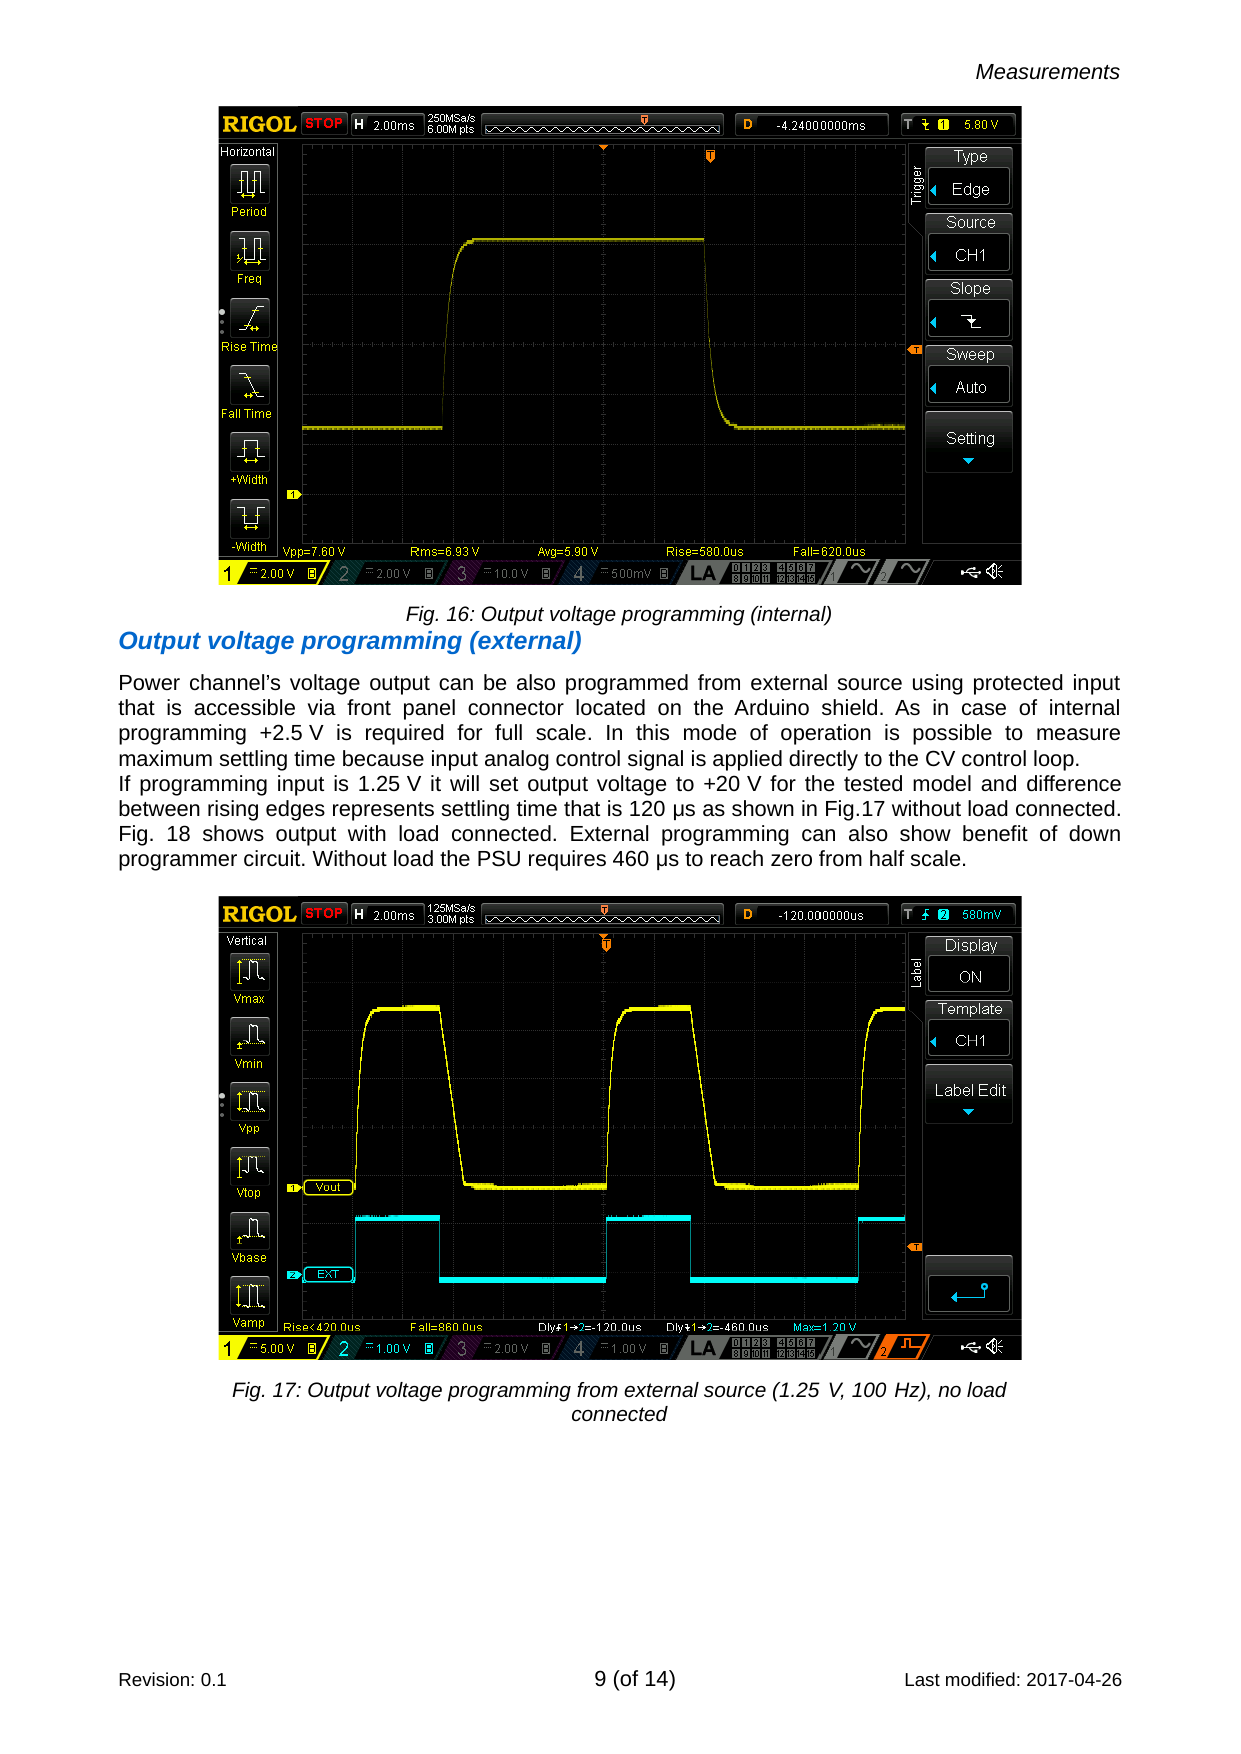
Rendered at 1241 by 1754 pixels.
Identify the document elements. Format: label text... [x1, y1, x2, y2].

text Power channel’s voltage output can be also programmed from external source using protected input that is accessible via front panel connector located on the Arduino shield. As in case of internal programming +2.5 V is required for full scale. In this mode of operation is possible to measure maximum settling time because input analog control signal is applied directly to the CV control loop. [118, 670, 1122, 771]
picture [218, 106, 1022, 585]
text If programming input is 1.25 V it will set output voltage to +20 V for the tested model and difference between rising edges represents settling time that is 120 μs as shown in Fig.17 without load connected. Fig. 18 shows output with load connected. External programming can also show benefit of down programmer circuit. Without load the PSU requires 460 μs to reach zero from half scale. [118, 771, 1122, 871]
subtitle Output voltage programming (external) [118, 585, 1122, 655]
list Fig. 16: Output voltage programming (internal) [218, 585, 1022, 626]
text Fig. 17: Output voltage programming from external source (1.25 V, 100 Hz), no load connected [218, 1360, 1022, 1426]
picture [218, 896, 1022, 1360]
